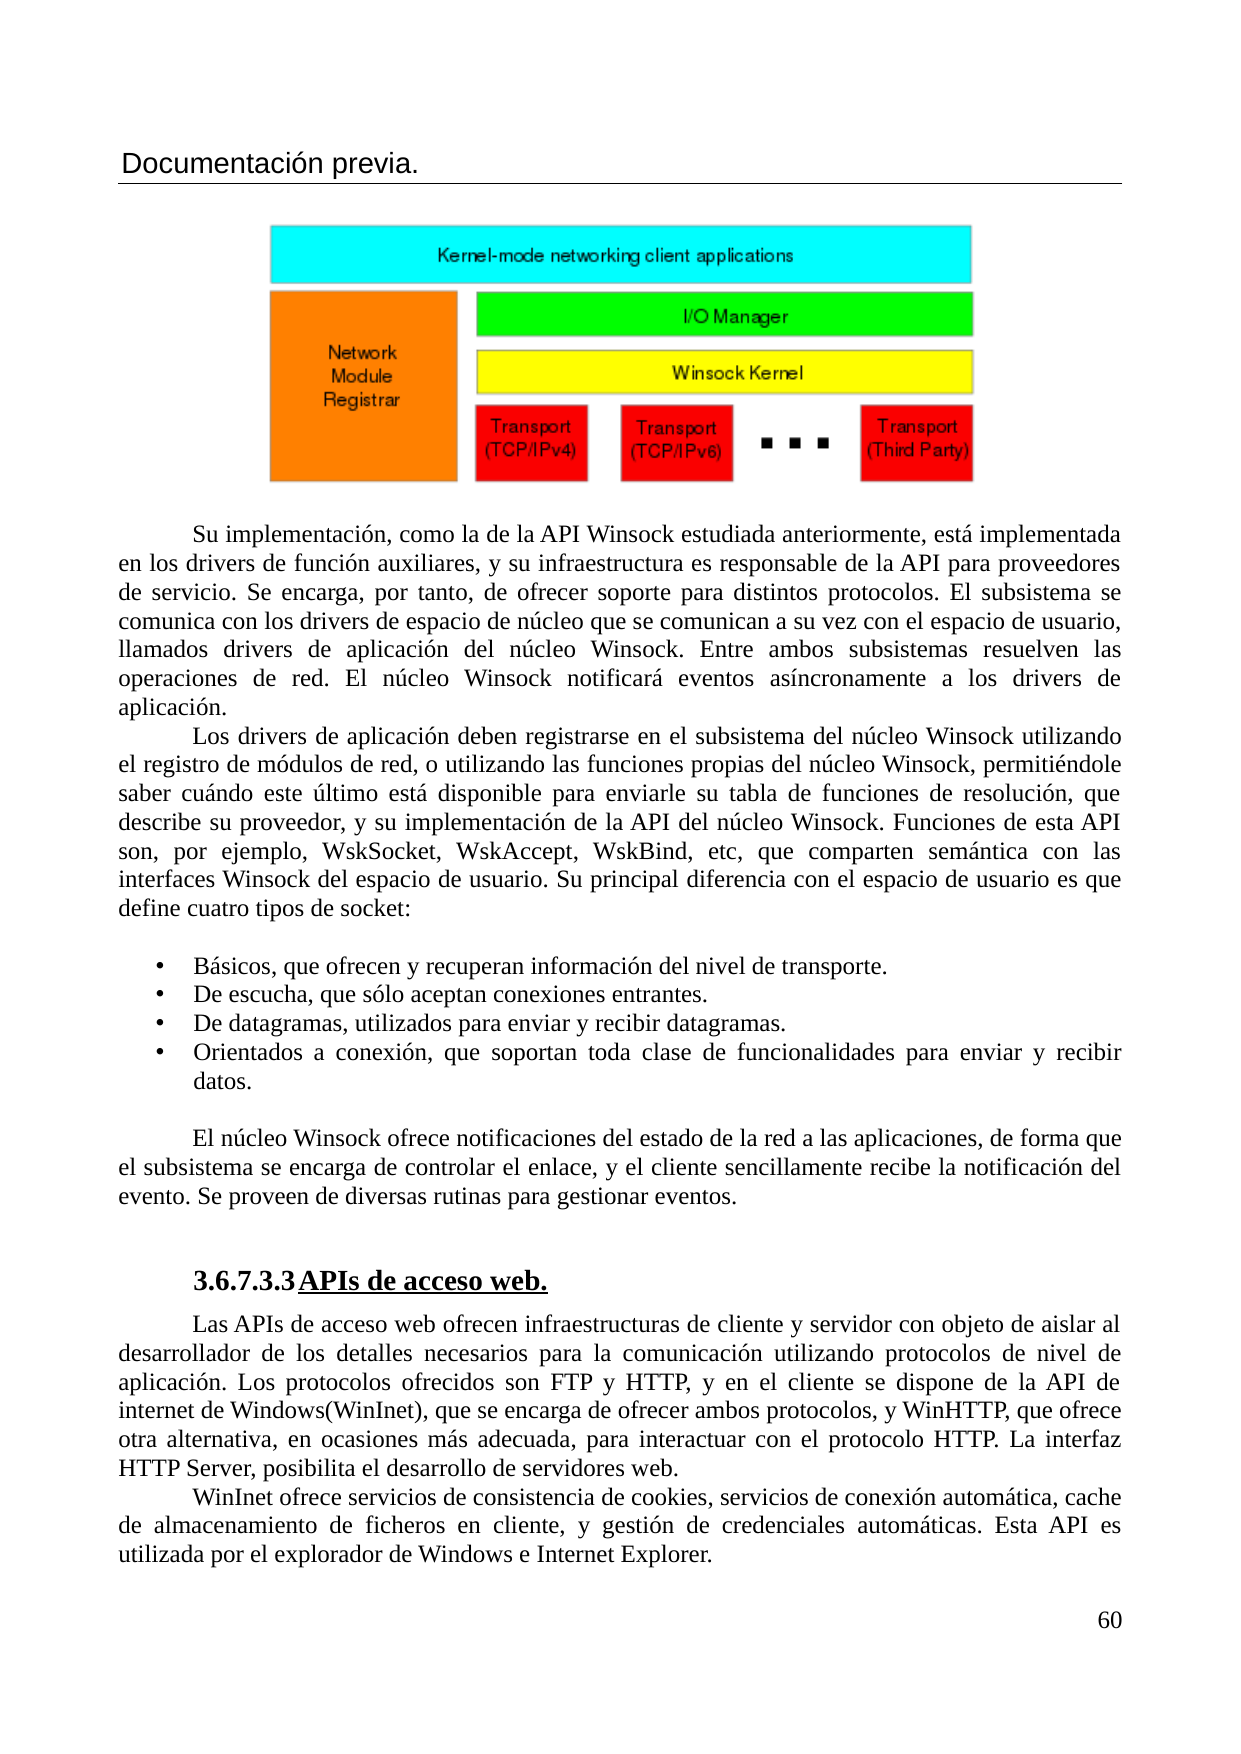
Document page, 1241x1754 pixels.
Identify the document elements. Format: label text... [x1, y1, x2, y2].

text Las APIs de acceso web ofrecen infraestructuras de cliente y servidor con objeto de aislar al desarrollador de los detalles necesarios para la comunicación utilizando protocolos de nivel de aplicación. Los protocolos ofrecidos son FTP y HTTP, y en el cliente se dispone de la API de internet de Windows(WinInet), que se encarga de ofrecer ambos protocolos, y WinHTTP, que ofrece otra alternativa, en ocasiones más adecuada, para interactuar con el protocolo HTTP. La interfaz HTTP Server, posibilita el desarrollo de servidores web. [118, 1309, 1122, 1482]
text Los drivers de aplicación deben registrarse en el subsistema del núcleo Winsock utilizando el registro de módulos de red, o utilizando las funciones propias del núcleo Winsock, permitiéndole saber cuándo este último está disponible para enviarle su tabla de funciones de resolución, que describe su proveedor, y su implementación de la API del núcleo Winsock. Funciones de esta API son, por ejemplo, WskSocket, WskAccept, WskBind, etc, que comparten semántica con las interfaces Winsock del espacio de usuario. Su principal diferencia con el espacio de usuario es que define cuatro tipos de socket: [118, 721, 1122, 922]
list De datagramas, utilizados para enviar y recibir datagramas. [156, 1008, 1122, 1037]
text Su implementación, como la de la API Winsock estudiada anteriormente, está implementada en los drivers de función auxiliares, y su infraestructura es responsable de la API para proveedores de servicio. Se encarga, por tanto, de ofrecer soporte para distintos protocolos. El subsistema se comunica con los drivers de espacio de núcleo que se comunican a su vez con el espacio de usuario, llamados drivers de aplicación del núcleo Winsock. Entre ambos subsistemas resuelven las operaciones de red. El núcleo Winsock notificará eventos asíncronamente a los drivers de aplicación. [118, 519, 1122, 721]
text WinInet ofrece servicios de consistencia de cookies, servicios de conexión automática, cache de almacenamiento de ficheros en cliente, y gestión de credenciales automáticas. Esta API es utilizada por el explorador de Windows e Internet Explorer. [118, 1482, 1122, 1568]
picture [257, 212, 984, 491]
list Básicos, que ofrecen y recuperan información del nivel de transporte. [156, 951, 1122, 979]
text El núcleo Winsock ofrece notificaciones del estado de la red a las aplicaciones, de forma que el subsistema se encarga de controlar el enlace, y el cliente sencillamente recibe la notificación del evento. Se proveen de diversas rutinas para gestionar eventos. [118, 1123, 1122, 1209]
subtitle APIs de acceso web. [193, 1263, 1122, 1297]
list Orientados a conexión, que soportan toda clase de funcionalidades para enviar y recibir datos. [156, 1037, 1122, 1094]
list De escucha, que sólo aceptan conexiones entrantes. [156, 979, 1122, 1008]
